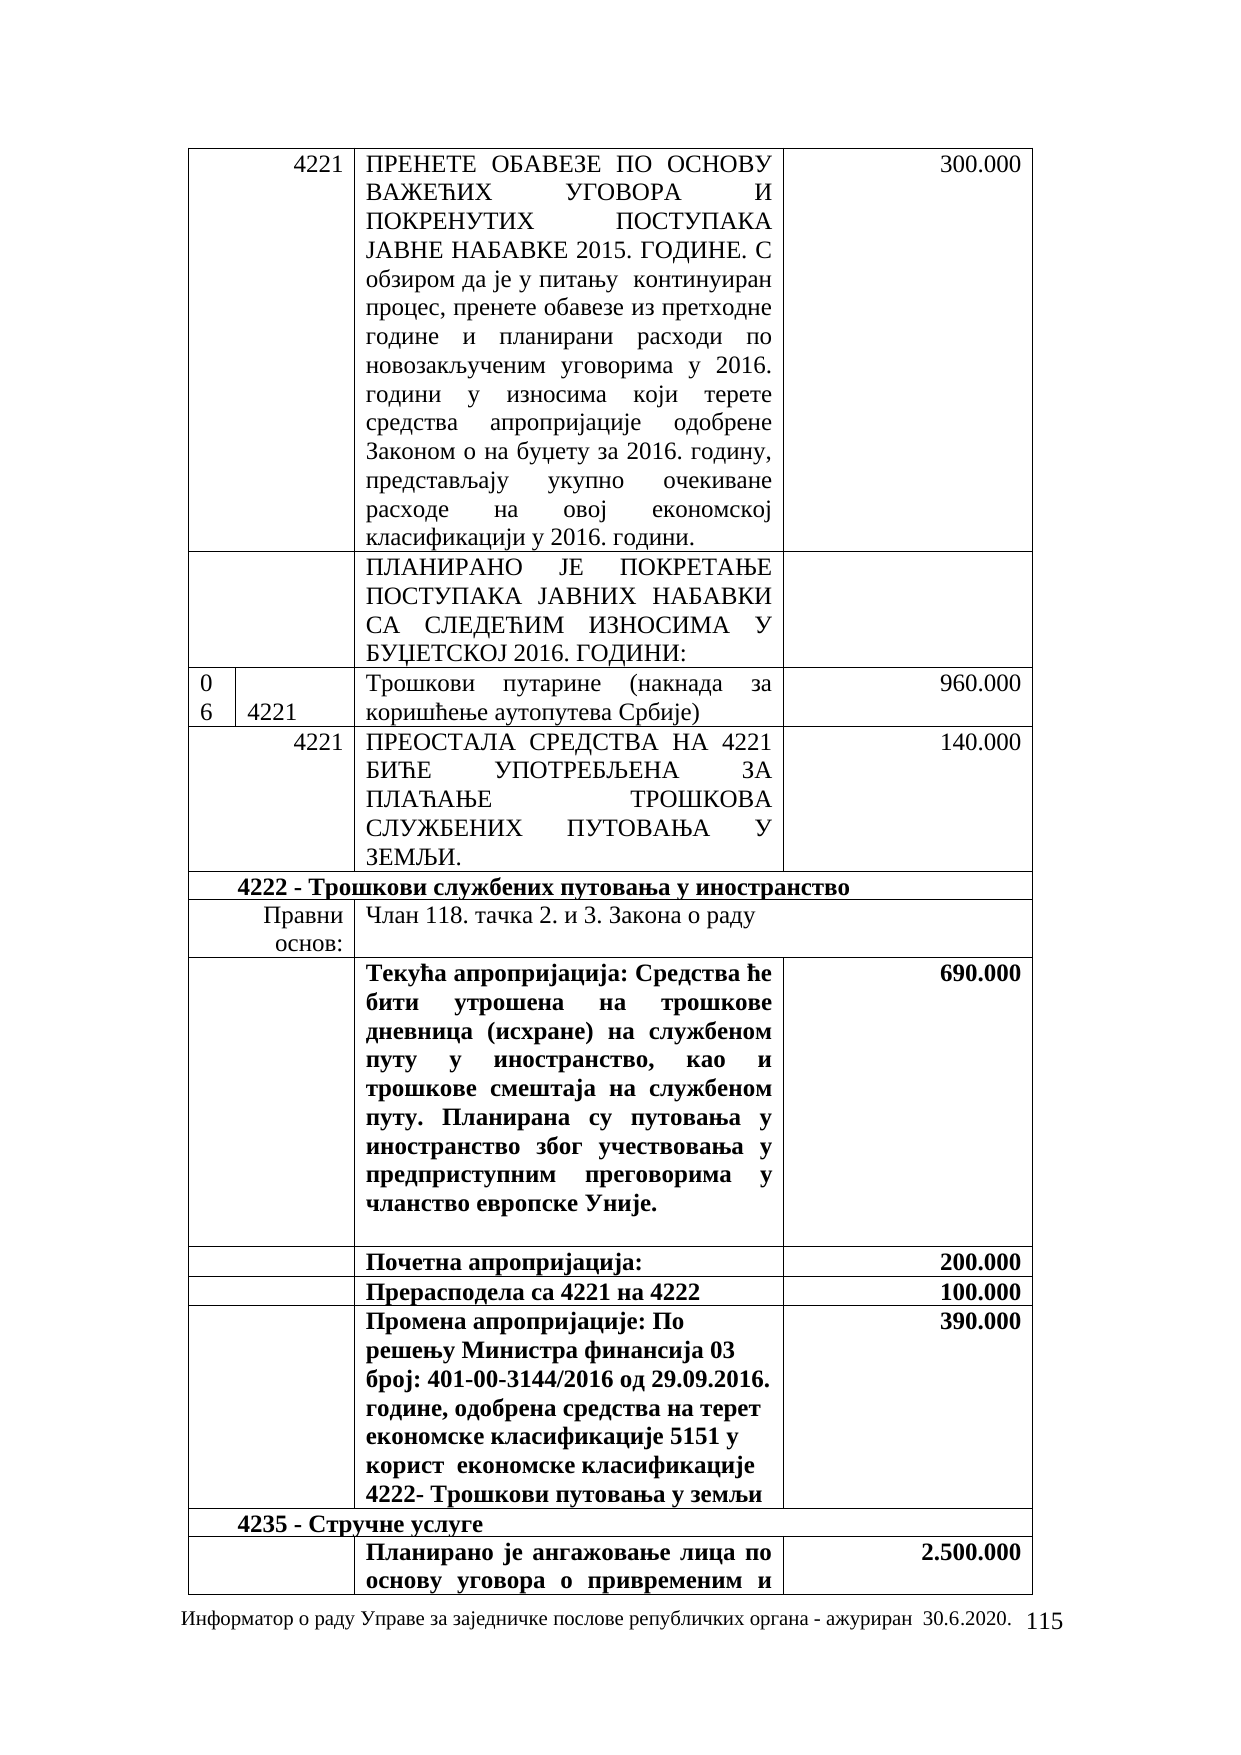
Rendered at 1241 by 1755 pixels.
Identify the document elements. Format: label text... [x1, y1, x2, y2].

table_cell [1033, 1246, 1074, 1276]
table_cell 06 [189, 668, 235, 726]
table_cell 4221 [189, 149, 354, 551]
table_cell ПРЕНЕТЕ ОБАВЕЗЕ ПО ОСНОВУ ВАЖЕЋИХ УГОВОРА И ПОКРЕНУТИХ ПОСТУПАКА ЈАВНЕ НАБАВКЕ 2015. ГОДИНЕ. С обзиром да је у питању континуиран процес, пренете обавезе из претходне године и планирани расходи по новозакљученим уговорима у 2016. години у износима који терете средства апропријације одобрене Законом о на буџету за 2016. годину, представљају укупно очекиване расходе на овој економској класификацији у 2016. години. [355, 149, 783, 551]
table_cell 390.000 [784, 1306, 1032, 1508]
table_cell [1033, 148, 1074, 551]
table_cell [1033, 899, 1074, 957]
table_cell 4222 - Трошкови службених путовања у иностранство [189, 872, 1032, 899]
table_cell [189, 552, 354, 667]
table_cell [189, 958, 354, 1246]
table_cell 4221 [189, 727, 354, 871]
table_cell 4221 [236, 668, 354, 726]
table_cell 960.000 [784, 668, 1032, 726]
table_cell Прерасподела са 4221 на 4222 [355, 1277, 783, 1305]
table_cell Текућа апропријација: Средства ће бити утрошена на трошкове дневница (исхране) на службеном путу у иностранство, као и трошкове смештаја на службеном путу. Планирана су путовања у иностранство због учествовања у предприступним преговорима у чланство европске Уније. [355, 958, 783, 1246]
table_cell [189, 1537, 354, 1594]
table_cell 200.000 [784, 1247, 1032, 1276]
table_cell Члан 118. тачка 2. и 3. Закона о раду [355, 900, 1032, 957]
table_cell [1033, 1305, 1074, 1508]
table_cell Правни основ: [189, 900, 354, 957]
table_cell [189, 1306, 354, 1508]
table_cell ПЛАНИРАНО ЈЕ ПОКРЕТАЊЕ ПОСТУПАКА ЈАВНИХ НАБАВКИ СА СЛЕДЕЋИМ ИЗНОСИМА У БУЏЕТСКОЈ 2016. ГОДИНИ: [355, 552, 783, 667]
table_cell Планирано је ангажовање лица по основу уговора о привременим и [355, 1537, 783, 1594]
table_cell Промена апропријације: По решењу Министра финансија 03 број: 401-00-3144/2016 од 29.09.2016. године, одобрена средства на терет економске класификације 5151 у корист економске класификације 4222- Трошкови путовања у земљи [355, 1306, 783, 1508]
table_cell Почетна апропријација: [355, 1247, 783, 1276]
table_cell ПРЕОСТАЛА СРЕДСТВА НА 4221 БИЋЕ УПОТРЕБЉЕНА ЗА ПЛАЋАЊЕ ТРОШКОВА СЛУЖБЕНИХ ПУТОВАЊА У ЗЕМЉИ. [355, 727, 783, 871]
table_cell [1033, 1536, 1074, 1594]
table_cell [189, 1247, 354, 1276]
table_cell 140.000 [784, 727, 1032, 871]
table_cell [1033, 871, 1074, 899]
table_cell [1033, 667, 1074, 726]
table_cell [1033, 726, 1074, 871]
table_cell 4235 - Стручне услуге [189, 1509, 1032, 1536]
table_cell Трошкови путарине (накнада за коришћење аутопутева Србије) [355, 668, 783, 726]
table_cell 300.000 [784, 149, 1032, 551]
table_cell [1033, 1276, 1074, 1305]
table_cell 2.500.000 [784, 1537, 1032, 1594]
table_cell [1033, 551, 1074, 667]
table_cell 690.000 [784, 958, 1032, 1246]
table_cell [189, 1277, 354, 1305]
table_cell [1033, 1508, 1074, 1536]
table_cell 100.000 [784, 1277, 1032, 1305]
table_cell [1033, 957, 1074, 1246]
table_cell [784, 552, 1032, 667]
